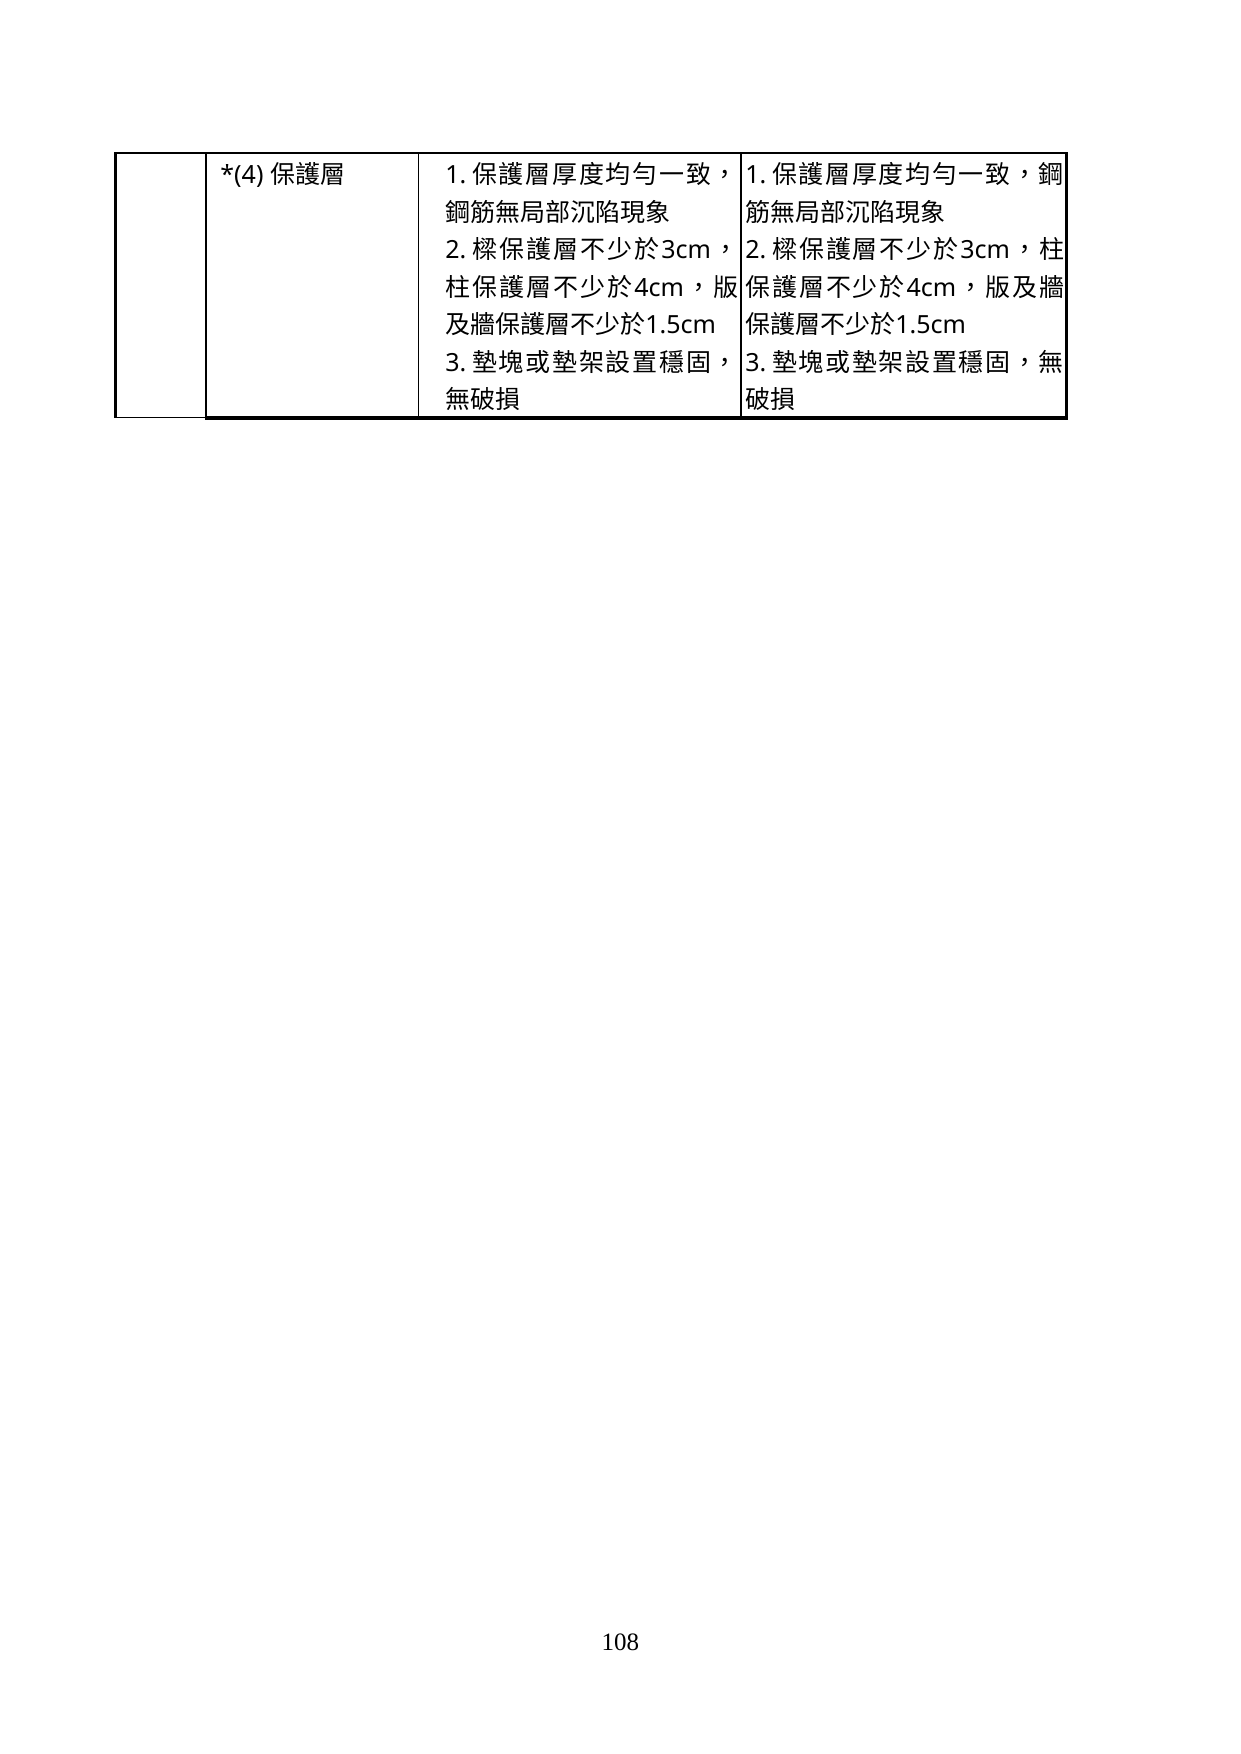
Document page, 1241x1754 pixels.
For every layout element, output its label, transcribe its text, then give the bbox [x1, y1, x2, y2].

table_cell 1.保護層厚度均勻一致，鋼筋無局部沉陷現象 2.樑保護層不少於3cm，柱保護層不少於4cm，版及牆保護層不少於1.5cm 3.墊塊或墊架設置穩固，無破損 [742, 154, 1065, 416]
table_cell [117, 154, 205, 416]
table_cell *(4)保護層 [207, 154, 418, 416]
table_cell 1.保護層厚度均勻一致，鋼筋無局部沉陷現象 2.樑保護層不少於3cm，柱保護層不少於4cm，版及牆保護層不少於1.5cm 3.墊塊或墊架設置穩固，無破損 [419, 154, 740, 416]
